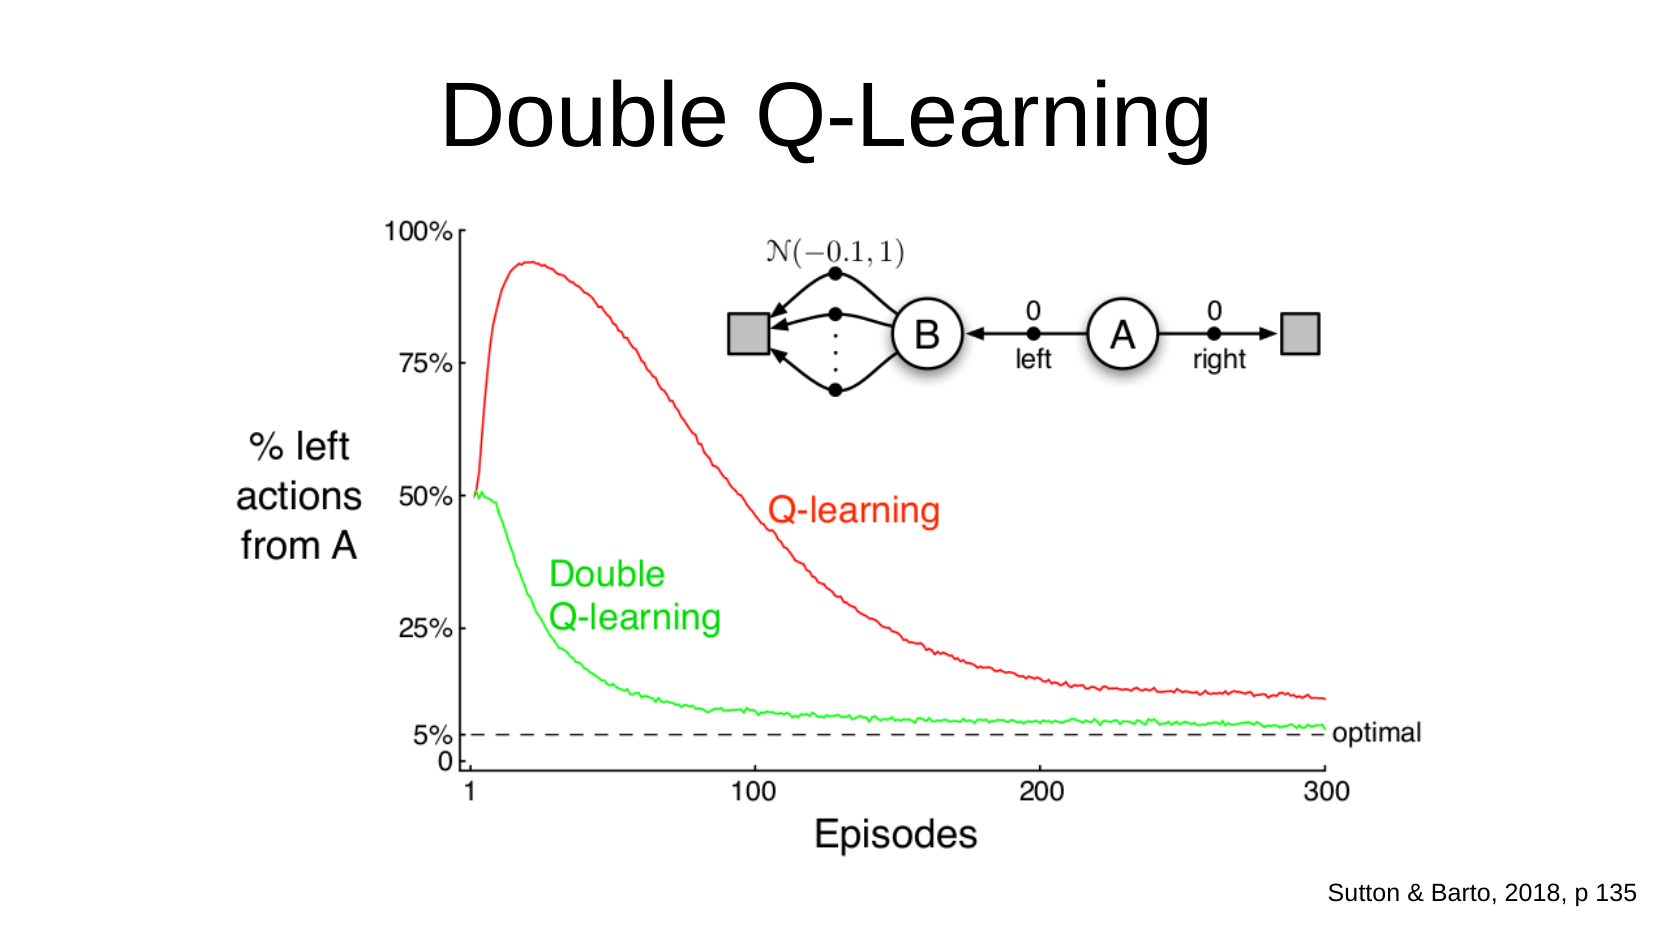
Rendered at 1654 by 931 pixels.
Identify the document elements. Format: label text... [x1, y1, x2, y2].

picture [198, 179, 1459, 871]
title Double Q-Learning [82, 37, 1571, 193]
title Sutton & Barto, 2018, p 135 [1305, 870, 1639, 916]
